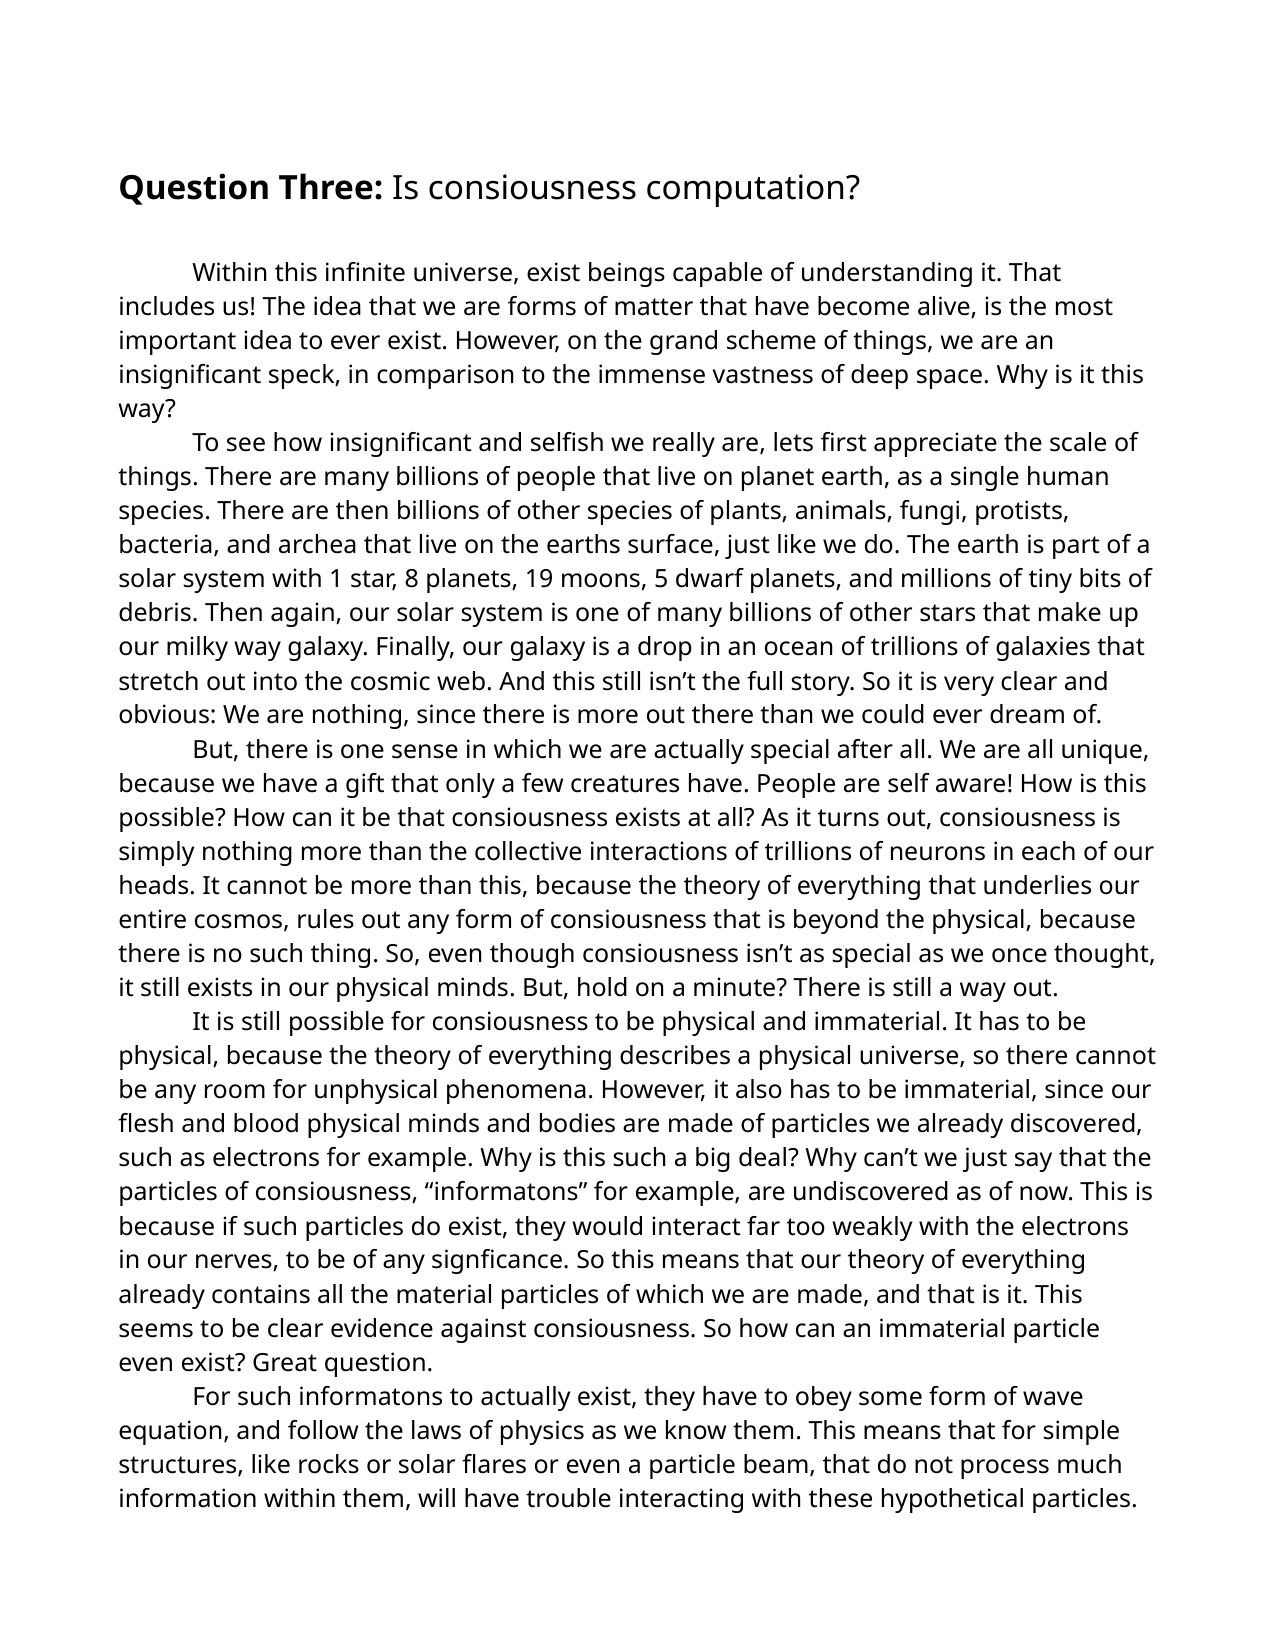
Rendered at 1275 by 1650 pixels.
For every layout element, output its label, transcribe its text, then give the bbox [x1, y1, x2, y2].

text Within this infinite universe, exist beings capable of understanding it. That includes us! The idea that we are forms of matter that have become alive, is the most important idea to ever exist. However, on the grand scheme of things, we are an insignificant speck, in comparison to the immense vastness of deep space. Why is it this way? [118, 254, 1157, 425]
text To see how insignificant and selfish we really are, lets first appreciate the scale of things. There are many billions of people that live on planet earth, as a single human species. There are then billions of other species of plants, animals, fungi, protists, bacteria, and archea that live on the earths surface, just like we do. The earth is part of a solar system with 1 star, 8 planets, 19 moons, 5 dwarf planets, and millions of tiny bits of debris. Then again, our solar system is one of many billions of other stars that make up our milky way galaxy. Finally, our galaxy is a drop in an ocean of trillions of galaxies that stretch out into the cosmic web. And this still isn’t the full story. So it is very clear and obvious: We are nothing, since there is more out there than we could ever dream of. [118, 425, 1157, 731]
text It is still possible for consiousness to be physical and immaterial. It has to be physical, because the theory of everything describes a physical universe, so there cannot be any room for unphysical phenomena. However, it also has to be immaterial, since our flesh and blood physical minds and bodies are made of particles we already discovered, such as electrons for example. Why is this such a big deal? Why can’t we just say that the particles of consiousness, “informatons” for example, are undiscovered as of now. This is because if such particles do exist, they would interact far too weakly with the electrons in our nerves, to be of any signficance. So this means that our theory of everything already contains all the material particles of which we are made, and that is it. This seems to be clear evidence against consiousness. So how can an immaterial particle even exist? Great question. [118, 1004, 1157, 1378]
text Question Three: Is consiousness computation? [118, 163, 1157, 209]
text For such informatons to actually exist, they have to obey some form of wave equation, and follow the laws of physics as we know them. This means that for simple structures, like rocks or solar flares or even a particle beam, that do not process much information within them, will have trouble interacting with these hypothetical particles. [118, 1378, 1157, 1515]
text But, there is one sense in which we are actually special after all. We are all unique, because we have a gift that only a few creatures have. People are self aware! How is this possible? How can it be that consiousness exists at all? As it turns out, consiousness is simply nothing more than the collective interactions of trillions of neurons in each of our heads. It cannot be more than this, because the theory of everything that underlies our entire cosmos, rules out any form of consiousness that is beyond the physical, because there is no such thing. So, even though consiousness isn’t as special as we once thought, it still exists in our physical minds. But, hold on a minute? There is still a way out. [118, 731, 1157, 1004]
